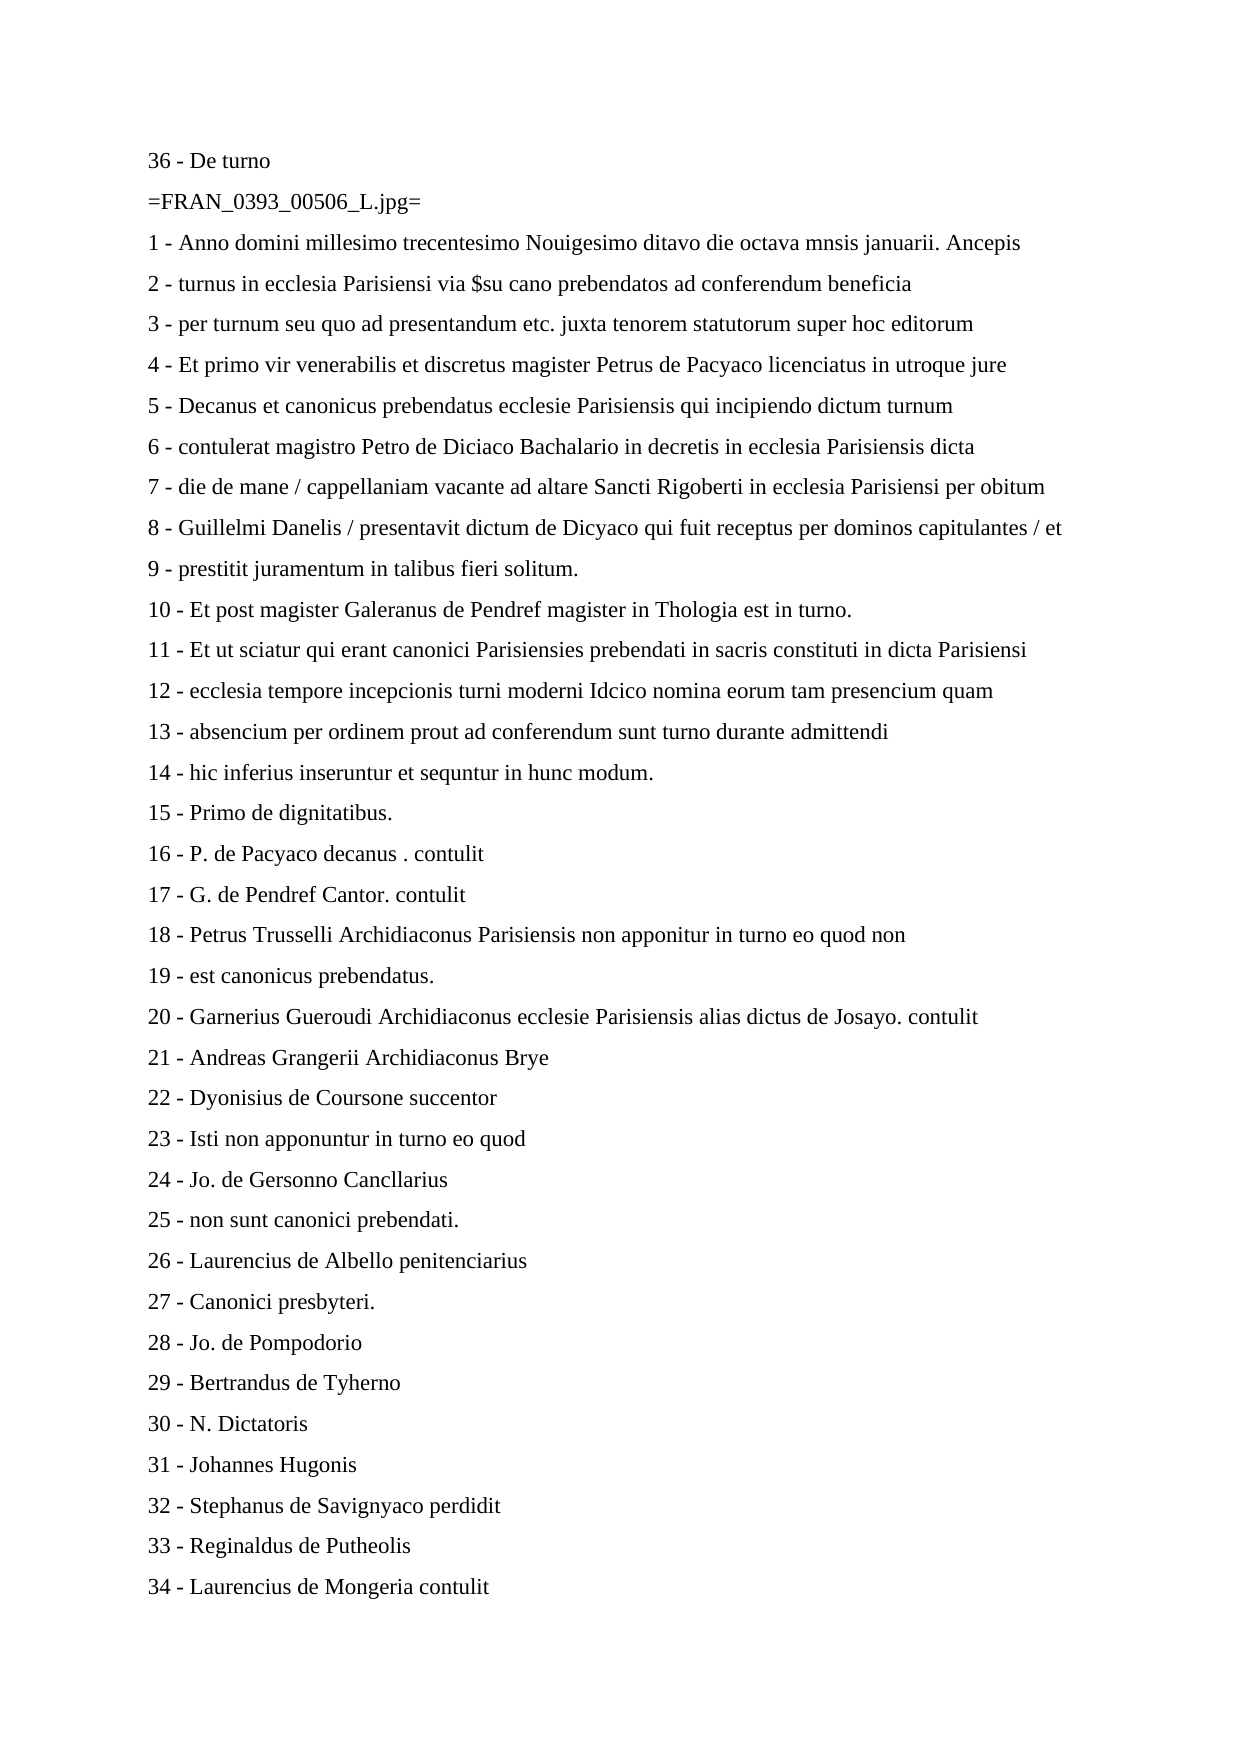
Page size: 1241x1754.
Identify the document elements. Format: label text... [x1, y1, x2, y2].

text 23 - Isti non apponuntur in turno eo quod [148, 1125, 1093, 1151]
text 29 - Bertrandus de Tyherno [148, 1369, 1093, 1396]
text 8 - Guillelmi Danelis / presentavit dictum de Dicyaco qui fuit receptus per dominos capitulantes / et [148, 514, 1093, 541]
text 20 - Garnerius Gueroudi Archidiaconus ecclesie Parisiensis alias dictus de Josayo. contulit [148, 1003, 1093, 1029]
text 14 - hic inferius inseruntur et sequntur in hunc modum. [148, 758, 1093, 785]
text 12 - ecclesia tempore incepcionis turni moderni Idcico nomina eorum tam presencium quam [148, 677, 1093, 703]
text 27 - Canonici presbyteri. [148, 1288, 1093, 1314]
text 24 - Jo. de Gersonno Cancllarius [148, 1166, 1093, 1192]
text 15 - Primo de dignitatibus. [148, 799, 1093, 826]
text =FRAN_0393_00506_L.jpg= [148, 188, 1093, 215]
text 26 - Laurencius de Albello penitenciarius [148, 1247, 1093, 1274]
text 7 - die de mane / cappellaniam vacante ad altare Sancti Rigoberti in ecclesia Parisiensi per obitum [148, 473, 1093, 500]
text 10 - Et post magister Galeranus de Pendref magister in Thologia est in turno. [148, 596, 1093, 622]
text 3 - per turnum seu quo ad presentandum etc. juxta tenorem statutorum super hoc editorum [148, 311, 1093, 337]
text 5 - Decanus et canonicus prebendatus ecclesie Parisiensis qui incipiendo dictum turnum [148, 392, 1093, 418]
text 33 - Reginaldus de Putheolis [148, 1532, 1093, 1559]
text 30 - N. Dictatoris [148, 1410, 1093, 1437]
text 22 - Dyonisius de Coursone succentor [148, 1084, 1093, 1111]
text 19 - est canonicus prebendatus. [148, 962, 1093, 988]
text 31 - Johannes Hugonis [148, 1451, 1093, 1477]
text 9 - prestitit juramentum in talibus fieri solitum. [148, 555, 1093, 581]
text 2 - turnus in ecclesia Parisiensi via $su cano prebendatos ad conferendum beneficia [148, 270, 1093, 296]
text 1 - Anno domini millesimo trecentesimo Nouigesimo ditavo die octava mnsis januarii. Ancepis [148, 229, 1093, 255]
text 4 - Et primo vir venerabilis et discretus magister Petrus de Pacyaco licenciatus in utroque jure [148, 351, 1093, 378]
text 28 - Jo. de Pompodorio [148, 1329, 1093, 1355]
text 25 - non sunt canonici prebendati. [148, 1207, 1093, 1233]
text 16 - P. de Pacyaco decanus . contulit [148, 840, 1093, 866]
text 17 - G. de Pendref Cantor. contulit [148, 881, 1093, 907]
text 6 - contulerat magistro Petro de Diciaco Bachalario in decretis in ecclesia Parisiensis dicta [148, 433, 1093, 459]
text 11 - Et ut sciatur qui erant canonici Parisiensies prebendati in sacris constituti in dicta Parisiensi [148, 636, 1093, 663]
text 13 - absencium per ordinem prout ad conferendum sunt turno durante admittendi [148, 718, 1093, 744]
text 21 - Andreas Grangerii Archidiaconus Brye [148, 1044, 1093, 1070]
text 32 - Stephanus de Savignyaco perdidit [148, 1492, 1093, 1518]
text 36 - De turno [148, 148, 1093, 174]
text 34 - Laurencius de Mongeria contulit [148, 1573, 1093, 1599]
text 18 - Petrus Trusselli Archidiaconus Parisiensis non apponitur in turno eo quod non [148, 921, 1093, 948]
